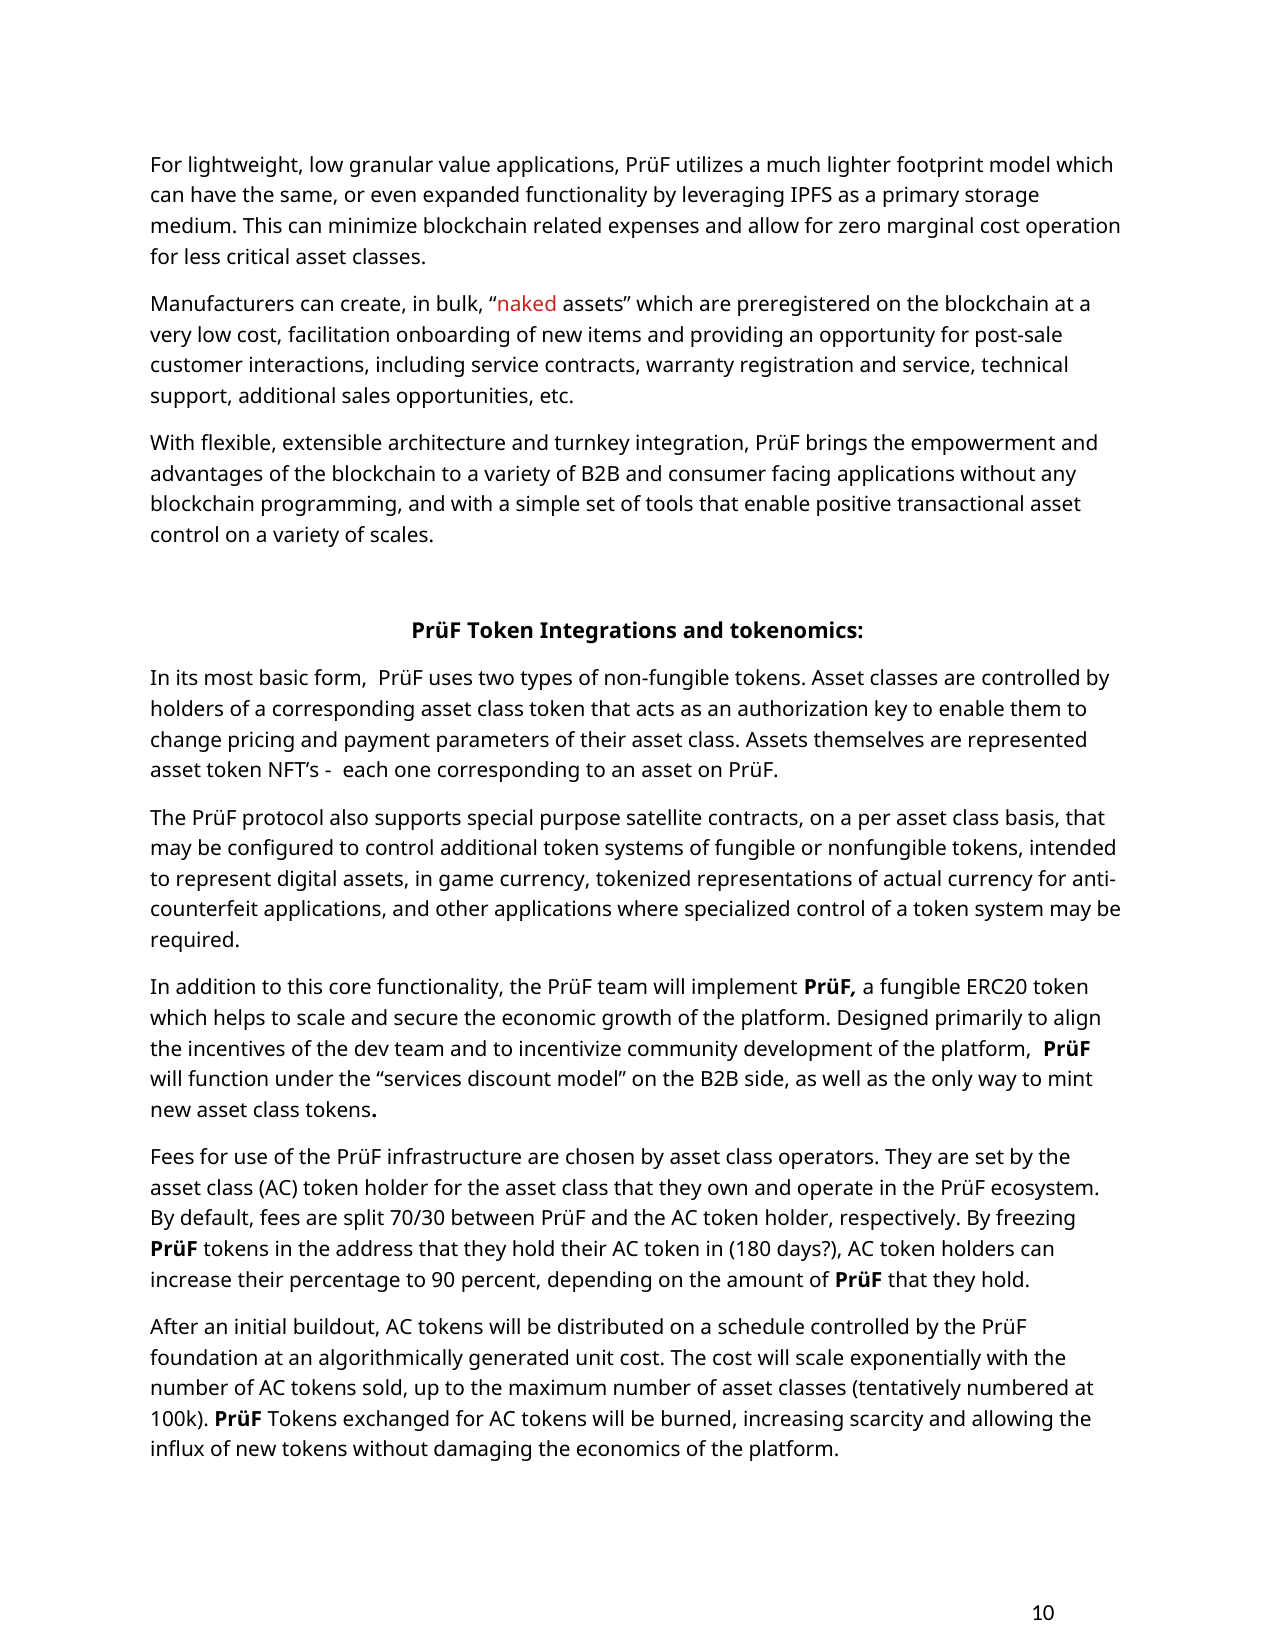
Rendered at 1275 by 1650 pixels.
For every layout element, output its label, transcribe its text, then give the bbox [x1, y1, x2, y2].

text With flexible, extensible architecture and turnkey integration, PrüF brings the empowerment and advantages of the blockchain to a variety of B2B and consumer facing applications without any blockchain programming, and with a simple set of tools that enable positive transactional asset control on a variety of scales. [150, 428, 1125, 549]
text Fees for use of the PrüF infrastructure are chosen by asset class operators. They are set by the asset class (AC) token holder for the asset class that they own and operate in the PrüF ecosystem. By default, fees are split 70/30 between PrüF and the AC token holder, respectively. By freezing PrüF tokens in the address that they hold their AC token in (180 days?), AC token holders can increase their percentage to 90 percent, depending on the amount of PrüF that they hold. [150, 1142, 1125, 1293]
text After an initial buildout, AC tokens will be distributed on a schedule controlled by the PrüF foundation at an algorithmically generated unit cost. The cost will scale exponentially with the number of AC tokens sold, up to the maximum number of asset classes (tentatively numbered at 100k). PrüF Tokens exchanged for AC tokens will be burned, increasing scarcity and allowing the influx of new tokens without damaging the economics of the platform. [150, 1312, 1125, 1463]
text PrüF Token Integrations and tokenomics: [150, 615, 1125, 644]
text In addition to this core functionality, the PrüF team will implement PrüF, a fungible ERC20 token which helps to scale and secure the economic growth of the platform. Designed primarily to align the incentives of the dev team and to incentivize community development of the platform, PrüF will function under the “services discount model” on the B2B side, as well as the only way to mint new asset class tokens. [150, 972, 1125, 1123]
text In its most basic form, PrüF uses two types of non-fungible tokens. Asset classes are controlled by holders of a corresponding asset class token that acts as an authorization key to enable them to change pricing and payment parameters of their asset class. Assets themselves are represented asset token NFT’s - each one corresponding to an asset on PrüF. [150, 663, 1125, 784]
text The PrüF protocol also supports special purpose satellite contracts, on a per asset class basis, that may be configured to control additional token systems of fungible or nonfungible tokens, intended to represent digital assets, in game currency, tokenized representations of actual currency for anti-counterfeit applications, and other applications where specialized control of a token system may be required. [150, 803, 1125, 954]
text Manufacturers can create, in bulk, “naked assets” which are preregistered on the blockchain at a very low cost, facilitation onboarding of new items and providing an opportunity for post-sale customer interactions, including service contracts, warranty registration and service, technical support, additional sales opportunities, etc. [150, 289, 1125, 409]
text For lightweight, low granular value applications, PrüF utilizes a much lighter footprint model which can have the same, or even expanded functionality by leveraging IPFS as a primary storage medium. This can minimize blockchain related expenses and allow for zero marginal cost operation for less critical asset classes. [150, 150, 1125, 270]
